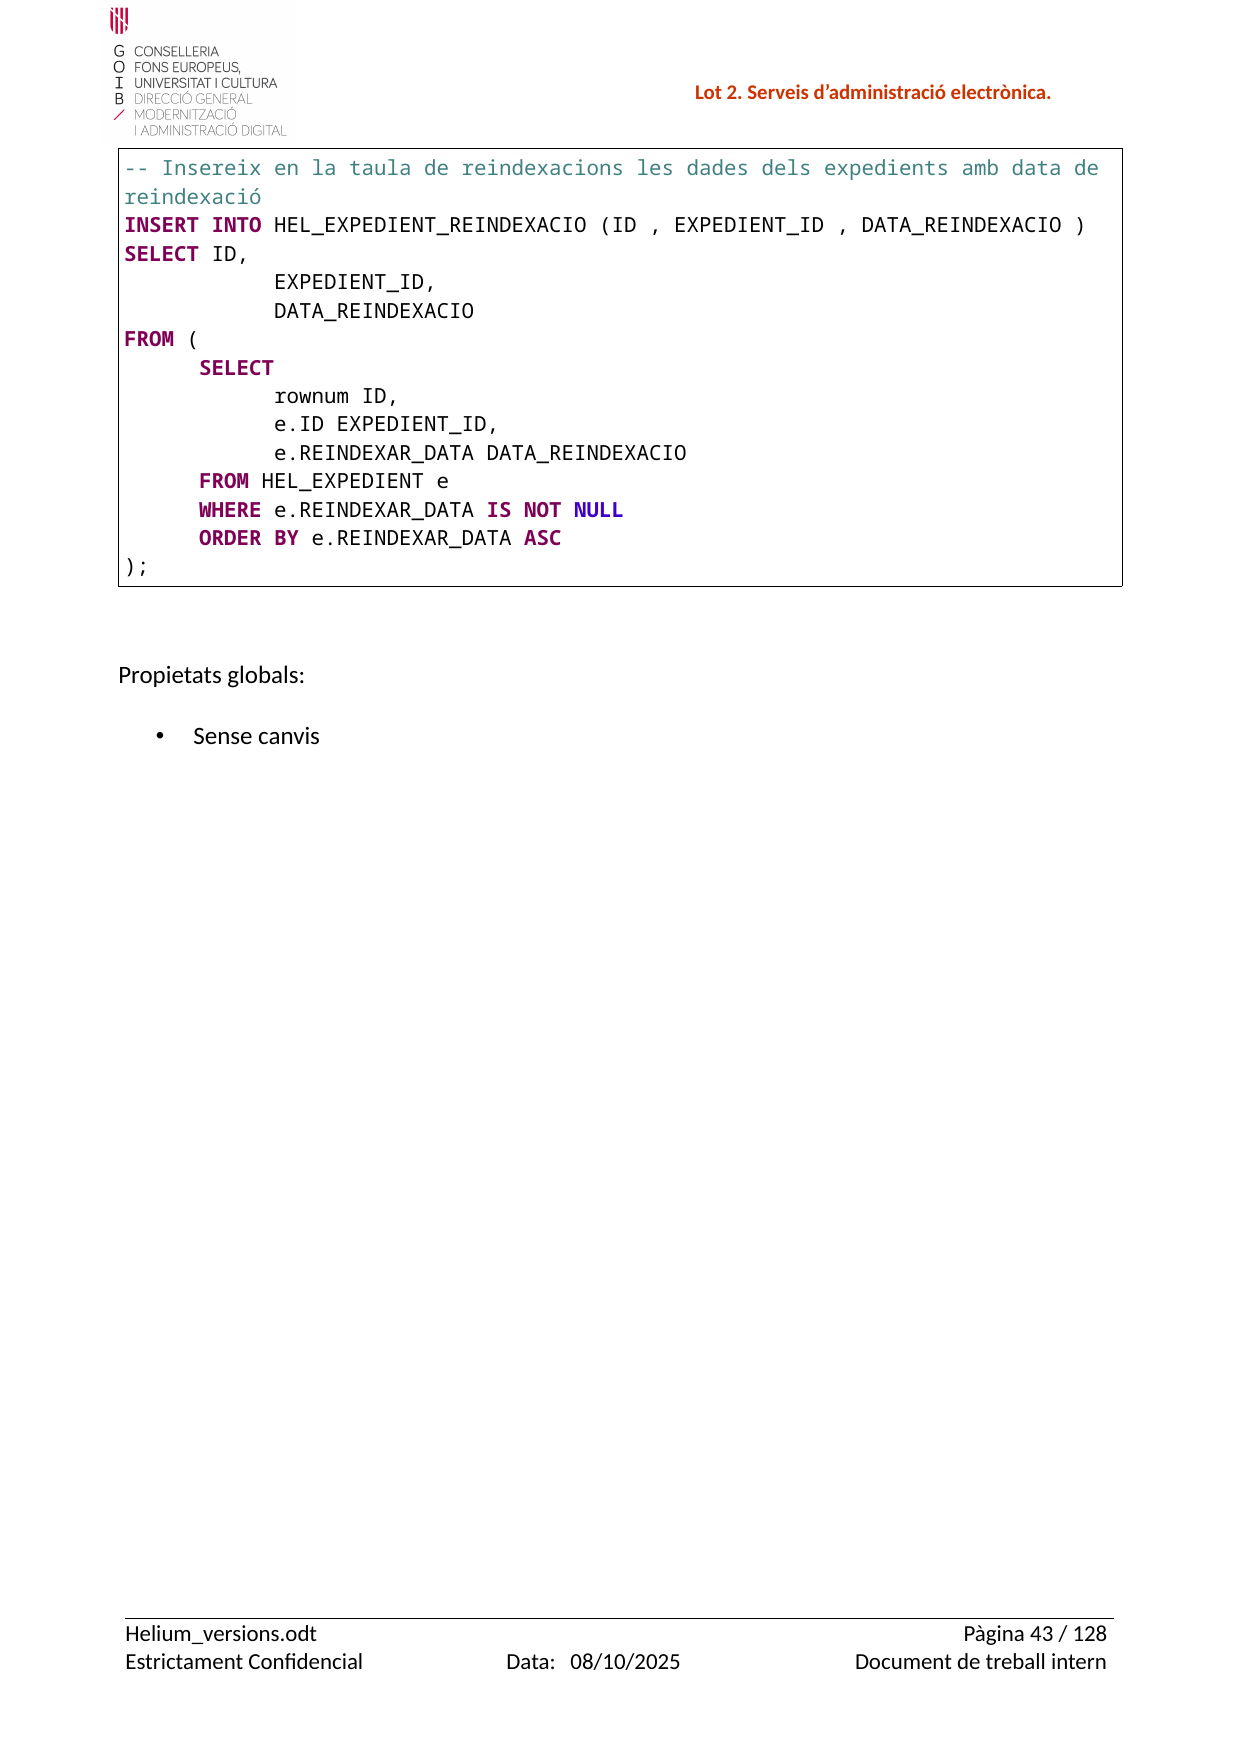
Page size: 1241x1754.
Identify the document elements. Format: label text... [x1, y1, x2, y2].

picture [100, 0, 297, 144]
text Propietats globals: [118, 659, 1122, 689]
table_header -- Insereix en la taula de reindexacions les dades dels expedients amb data de reindexació INSERT INTO HEL_EXPEDIENT_REINDEXACIO (ID , EXPEDIENT_ID , DATA_REINDEXACIO ) SELECT ID, EXPEDIENT_ID, DATA_REINDEXACIO FROM ( SELECT rownum ID, e.ID EXPEDIENT_ID, e.REINDEXAR_DATA DATA_REINDEXACIO FROM HEL_EXPEDIENT e WHERE e.REINDEXAR_DATA IS NOT NULL ORDER BY e.REINDEXAR_DATA ASC ); [119, 149, 1122, 586]
list Sense canvis [156, 720, 1122, 750]
